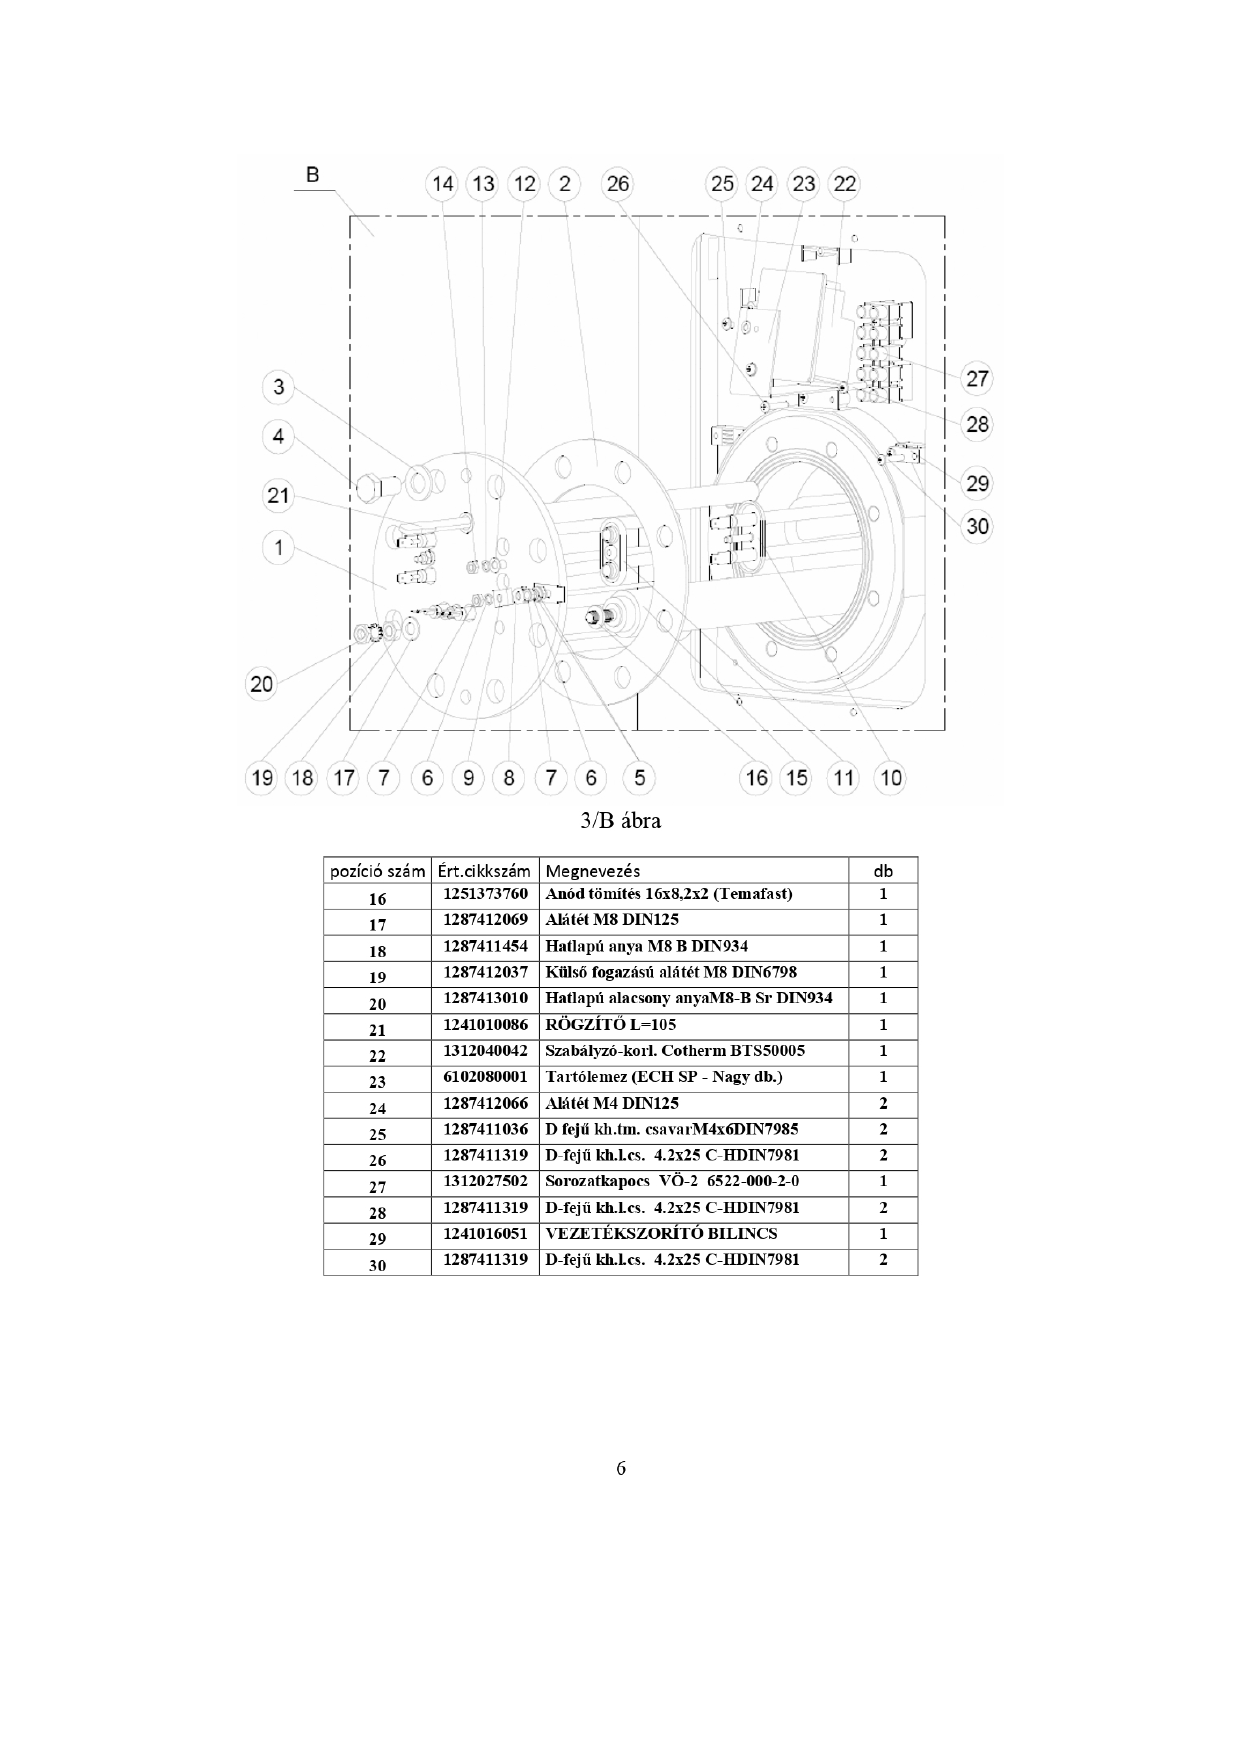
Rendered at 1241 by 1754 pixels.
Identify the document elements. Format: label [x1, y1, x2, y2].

picture [118, 118, 1123, 1539]
